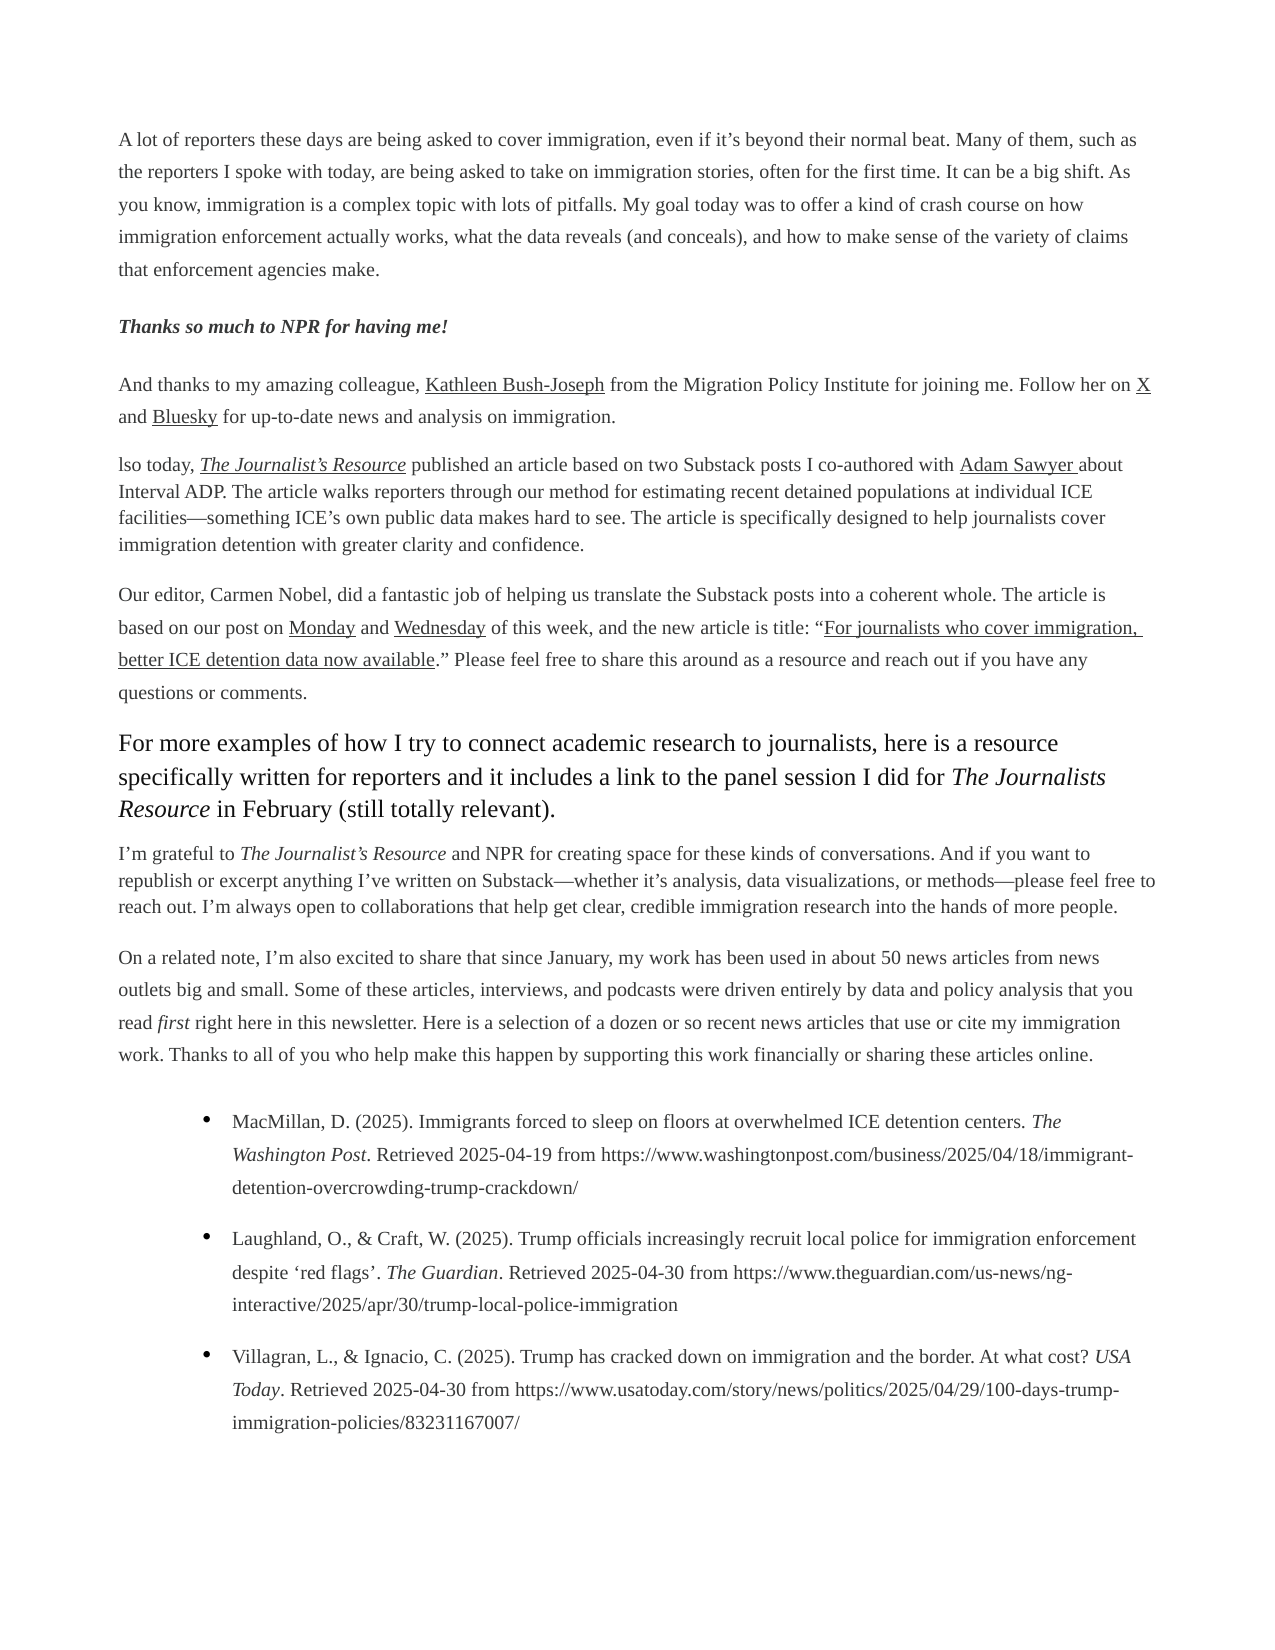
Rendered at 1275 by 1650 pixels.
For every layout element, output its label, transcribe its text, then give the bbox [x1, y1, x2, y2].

text lso today, The Journalist’s Resource published an article based on two Substack posts I co-authored with Adam Sawyer about Interval ADP. The article walks reporters through our method for estimating recent detained populations at individual ICE facilities—something ICE’s own public data makes hard to see. The article is specifically designed to help journalists cover immigration detention with greater clarity and confidence. [118, 453, 1157, 556]
text For more examples of how I try to connect academic research to journalists, here is a resource specifically written for reporters and it includes a link to the panel session I did for The Journalists Resource in February (still totally relevant). [118, 728, 1157, 823]
text And thanks to my amazing colleague, Kathleen Bush-Joseph from the Migration Policy Institute for joining me. Follow her on X and Bluesky for up-to-date news and analysis on immigration. [118, 363, 1157, 428]
text A lot of reporters these days are being asked to cover immigration, even if it’s beyond their normal beat. Many of them, such as the reporters I spoke with today, are being asked to take on immigration stories, often for the first time. It can be a big shift. As you know, immigration is a complex topic with lots of pitfalls. My goal today was to offer a kind of crash course on how immigration enforcement actually works, what the data reveals (and conceals), and how to make sense of the variety of claims that enforcement agencies make. [118, 118, 1157, 281]
text Our editor, Carmen Nobel, did a fantastic job of helping us translate the Substack posts into a coherent whole. The article is based on our post on Monday and Wednesday of this week, and the new article is title: “For journalists who cover immigration, better ICE detention data now available.” Please feel free to share this around as a resource and reach out if you have any questions or comments. [118, 573, 1157, 703]
text I’m grateful to The Journalist’s Resource and NPR for creating space for these kinds of conversations. And if you want to republish or excerpt anything I’ve written on Substack—whether it’s analysis, data visualizations, or methods—please feel free to reach out. I’m always open to collaborations that help get clear, credible immigration research into the hands of more people. [118, 842, 1157, 918]
list MacMillan, D. (2025). Immigrants forced to sleep on floors at overwhelmed ICE detention centers. The Washington Post. Retrieved 2025-04-19 from https://www.washingtonpost.com/business/2025/04/18/immigrant-detention-overcrowding-trump-crackdown/ [202, 1101, 1147, 1199]
list Villagran, L., & Ignacio, C. (2025). Trump has cracked down on immigration and the border. At what cost? USA Today. Retrieved 2025-04-30 from https://www.usatoday.com/story/news/politics/2025/04/29/100-days-trump-immigration-policies/83231167007/ [202, 1336, 1147, 1434]
list Laughland, O., & Craft, W. (2025). Trump officials increasingly recruit local police for immigration enforcement despite ‘red flags’. The Guardian. Retrieved 2025-04-30 from https://www.theguardian.com/us-news/ng-interactive/2025/apr/30/trump-local-police-immigration [202, 1219, 1147, 1316]
text On a related note, I’m also excited to share that since January, my work has been used in about 50 news articles from news outlets big and small. Some of these articles, interviews, and podcasts were driven entirely by data and policy analysis that you read first right here in this newsletter. Here is a selection of a dozen or so recent news articles that use or cite my immigration work. Thanks to all of you who help make this happen by supporting this work financially or sharing these articles online. [118, 936, 1157, 1066]
text Thanks so much to NPR for having me! [118, 306, 1157, 338]
